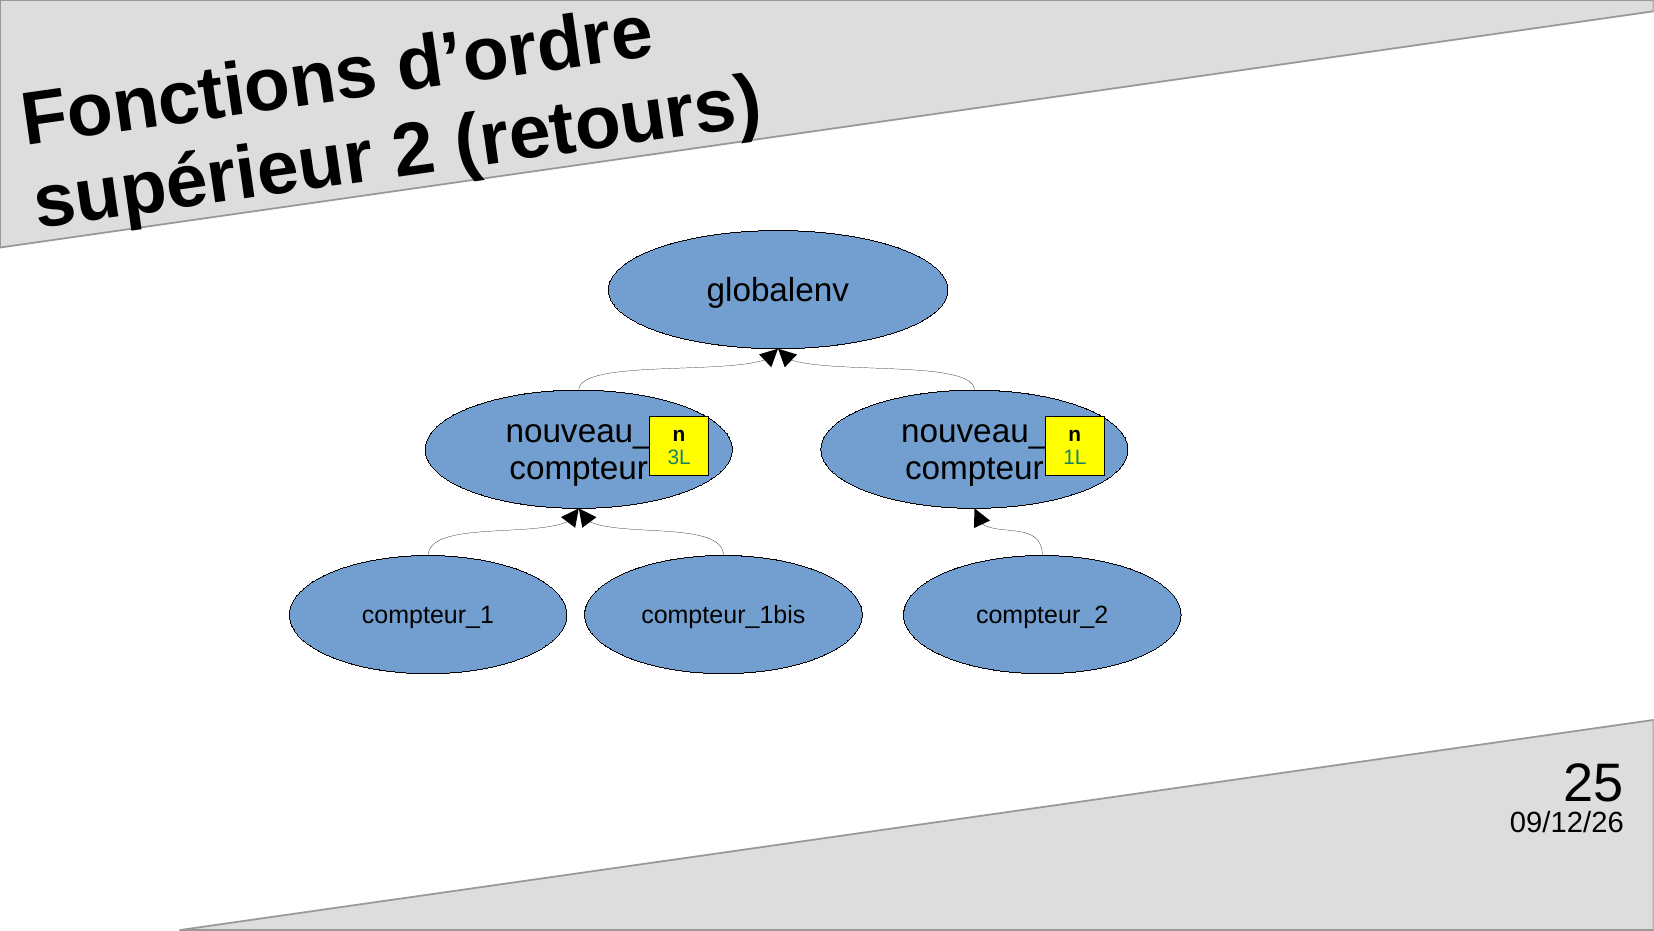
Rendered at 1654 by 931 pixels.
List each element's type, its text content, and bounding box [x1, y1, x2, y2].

text_box compteur_1 [289, 555, 567, 674]
title Fonctions d’ordre supérieur 2 (retours) [16, 0, 1502, 245]
text_box n 1L [1045, 416, 1105, 476]
text_box compteur_2 [903, 555, 1182, 674]
text_box globalenv [608, 230, 948, 349]
text_box nouveau_ compteur [820, 390, 1128, 509]
text_box nouveau_ compteur [425, 390, 733, 509]
text_box compteur_1bis [584, 555, 863, 674]
text_box n 3L [649, 416, 709, 476]
